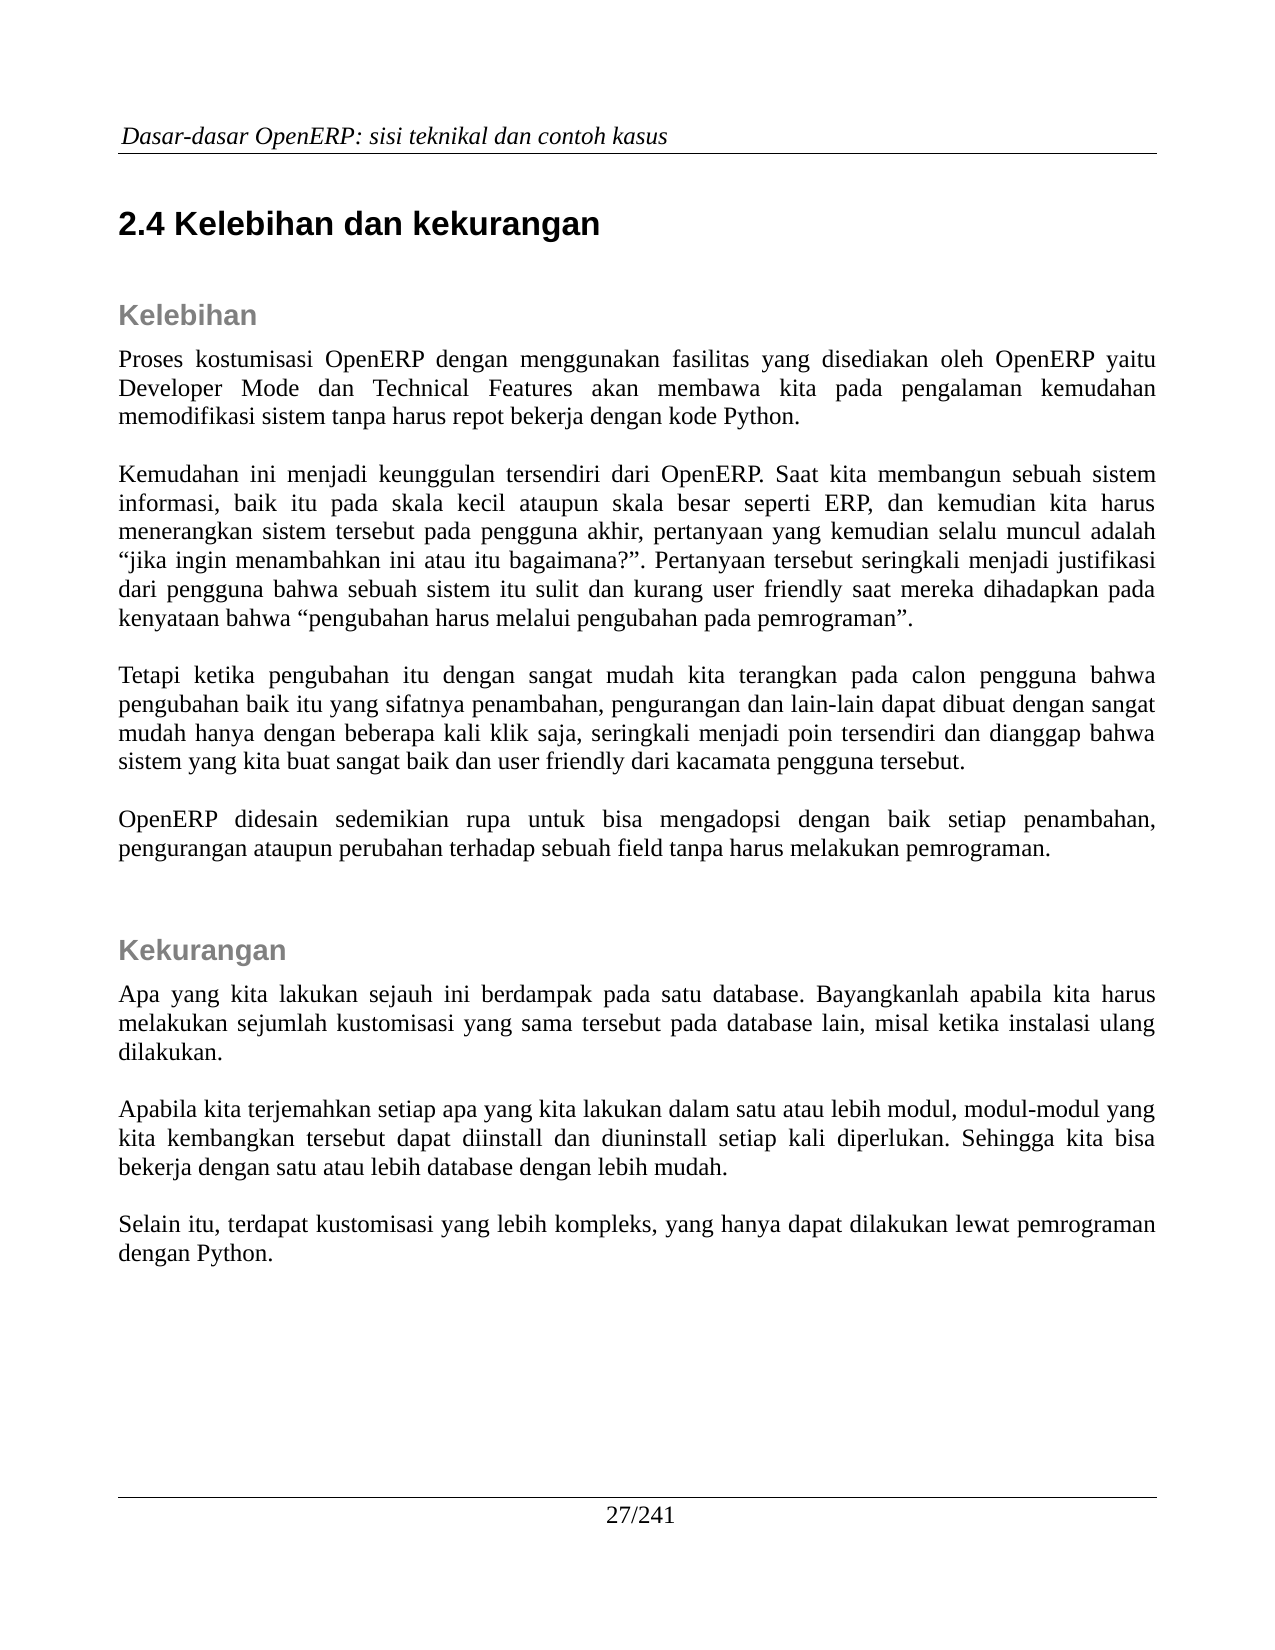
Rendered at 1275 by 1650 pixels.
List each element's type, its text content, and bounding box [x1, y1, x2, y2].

subtitle Kekurangan [118, 933, 1157, 967]
subtitle 2.4 Kelebihan dan kekurangan [118, 203, 1157, 242]
subtitle Kelebihan [118, 298, 1157, 331]
text Proses kostumisasi OpenERP dengan menggunakan fasilitas yang disediakan oleh OpenERP yaitu Developer Mode dan Technical Features akan membawa kita pada pengalaman kemudahan memodifikasi sistem tanpa harus repot bekerja dengan kode Python. [118, 344, 1157, 430]
text Apabila kita terjemahkan setiap apa yang kita lakukan dalam satu atau lebih modul, modul-modul yang kita kembangkan tersebut dapat diinstall dan diuninstall setiap kali diperlukan. Sehingga kita bisa bekerja dengan satu atau lebih database dengan lebih mudah. [118, 1094, 1157, 1181]
text OpenERP didesain sedemikian rupa untuk bisa mengadopsi dengan baik setiap penambahan, pengurangan ataupun perubahan terhadap sebuah field tanpa harus melakukan pemrograman. [118, 804, 1157, 861]
text Apa yang kita lakukan sejauh ini berdampak pada satu database. Bayangkanlah apabila kita harus melakukan sejumlah kustomisasi yang sama tersebut pada database lain, misal ketika instalasi ulang dilakukan. [118, 979, 1157, 1066]
text Tetapi ketika pengubahan itu dengan sangat mudah kita terangkan pada calon pengguna bahwa pengubahan baik itu yang sifatnya penambahan, pengurangan dan lain-lain dapat dibuat dengan sangat mudah hanya dengan beberapa kali klik saja, seringkali menjadi poin tersendiri dan dianggap bahwa sistem yang kita buat sangat baik dan user friendly dari kacamata pengguna tersebut. [118, 660, 1157, 775]
text Selain itu, terdapat kustomisasi yang lebih kompleks, yang hanya dapat dilakukan lewat pemrograman dengan Python. [118, 1209, 1157, 1267]
text Kemudahan ini menjadi keunggulan tersendiri dari OpenERP. Saat kita membangun sebuah sistem informasi, baik itu pada skala kecil ataupun skala besar seperti ERP, dan kemudian kita harus menerangkan sistem tersebut pada pengguna akhir, pertanyaan yang kemudian selalu muncul adalah “jika ingin menambahkan ini atau itu bagaimana?”. Pertanyaan tersebut seringkali menjadi justifikasi dari pengguna bahwa sebuah sistem itu sulit dan kurang user friendly saat mereka dihadapkan pada kenyataan bahwa “pengubahan harus melalui pengubahan pada pemrograman”. [118, 459, 1157, 631]
